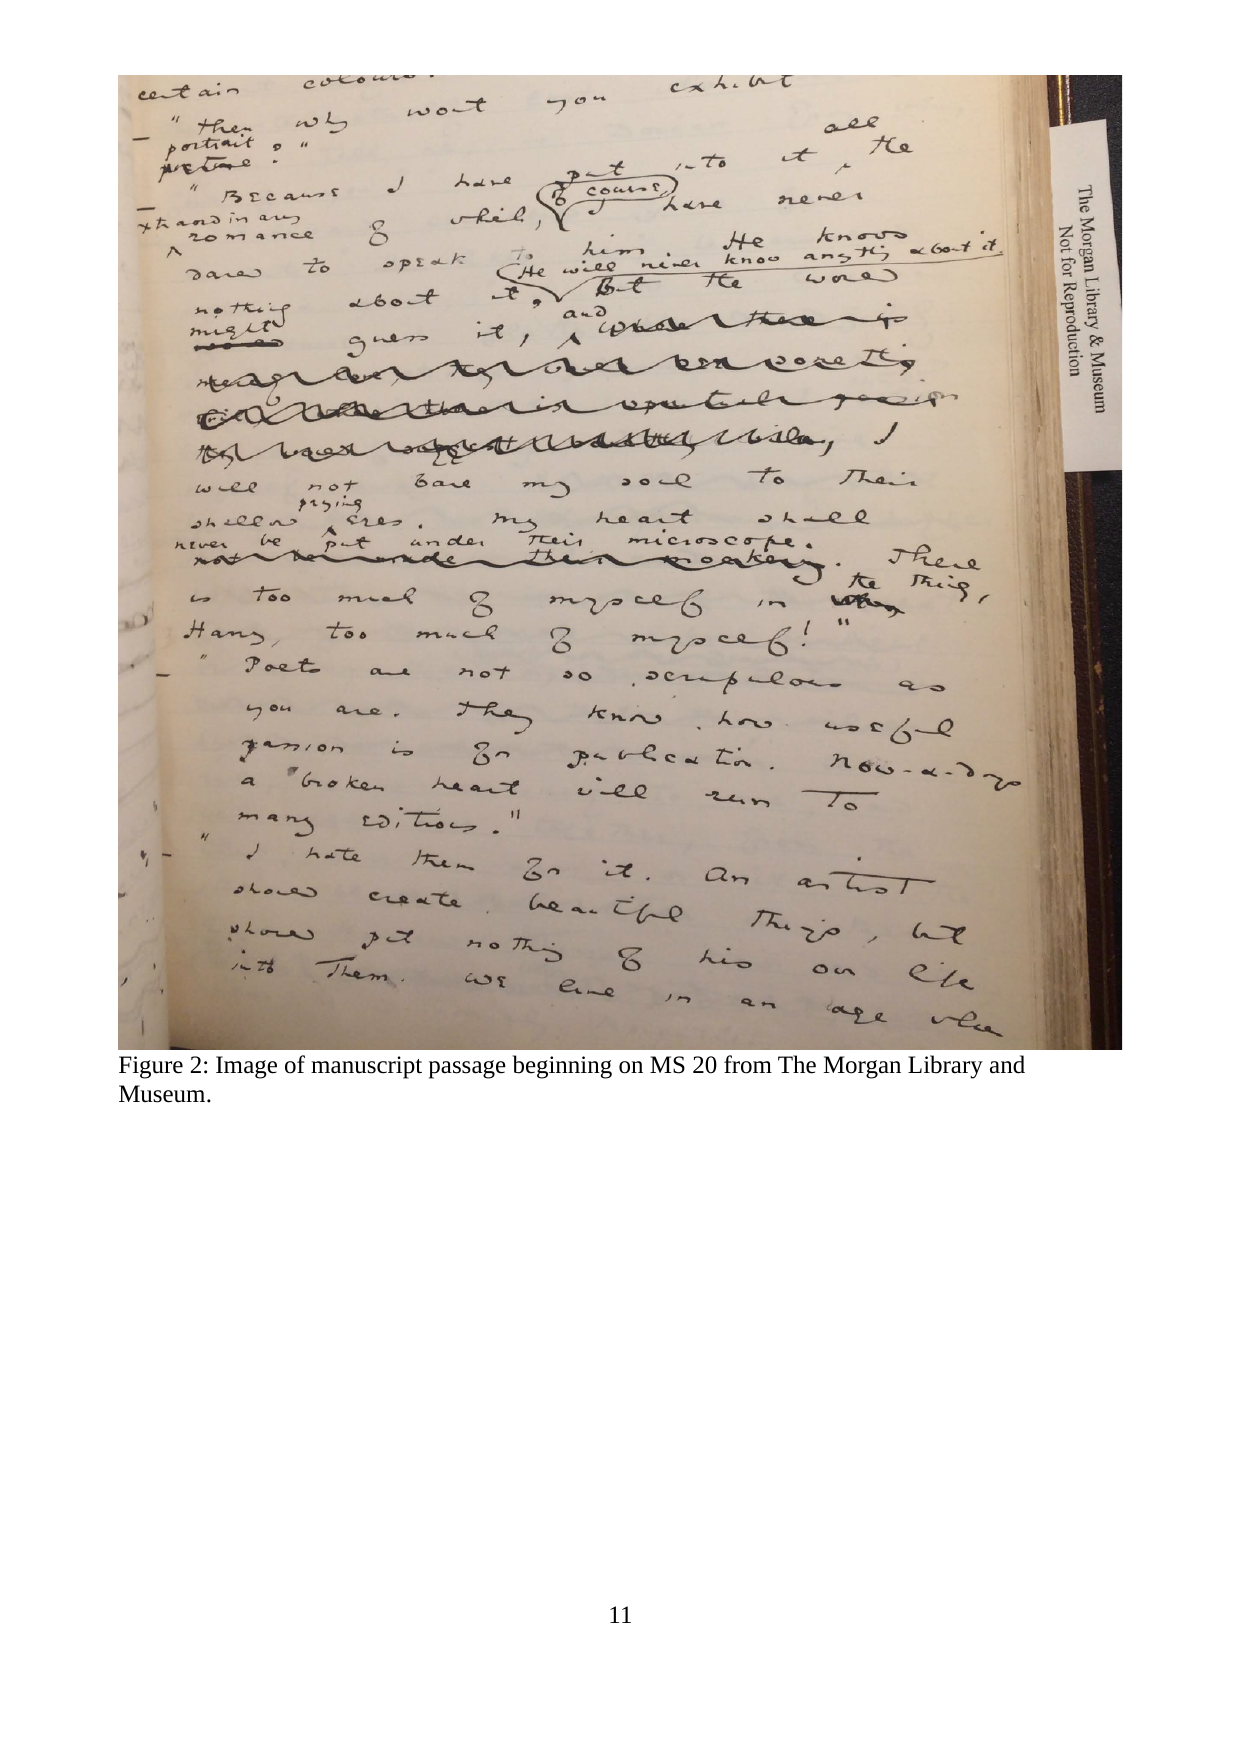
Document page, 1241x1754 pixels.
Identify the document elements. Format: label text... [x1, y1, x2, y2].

text Figure 2: Image of manuscript passage beginning on MS 20 from The Morgan Library and Museum. [118, 1050, 1122, 1107]
